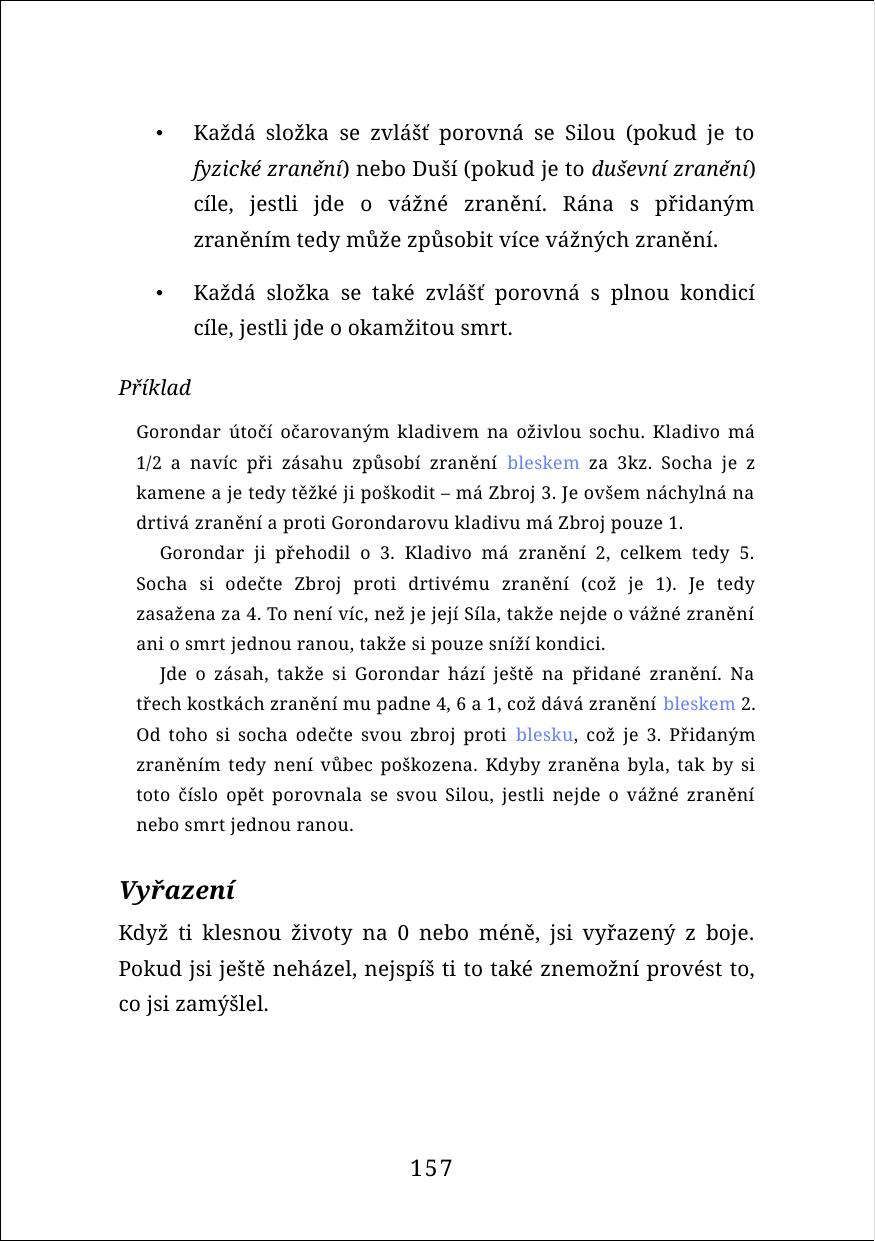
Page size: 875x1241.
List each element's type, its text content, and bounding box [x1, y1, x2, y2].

subtitle Vyřazení [118, 872, 756, 906]
list Každá složka se zvlášť porovná se Silou (pokud je to fyzické zranění) nebo Duší (pokud je to duševní zranění) cíle, jestli jde o vážné zranění. Rána s přidaným zraněním tedy může způsobit více vážných zranění. [156, 118, 756, 253]
list Každá složka se také zvlášť porovná s plnou kondicí cíle, jestli jde o okamžitou smrt. [156, 278, 756, 342]
text Příklad [118, 373, 756, 401]
text Gorondar útočí očarovaným kladivem na oživlou sochu. Kladivo má 1/2 a navíc při zásahu způsobí zranění bleskem za 3kz. Socha je z kamene a je tedy těžké ji poškodit – má Zbroj 3. Je ovšem náchylná na drtivá zranění a proti Gorondarovu kladivu má Zbroj pouze 1. Gorondar ji přehodil o 3. Kladivo má zranění 2, celkem tedy 5. Socha si odečte Zbroj proti drtivému zranění (což je 1). Je tedy zasažena za 4. To není víc, než je její Síla, takže nejde o vážné zranění ani o smrt jednou ranou, takže si pouze sníží kondici. Jde o zásah, takže si Gorondar hází ještě na přidané zranění. Na třech kostkách zranění mu padne 4, 6 a 1, což dává zranění bleskem 2. Od toho si socha odečte svou zbroj proti blesku, což je 3. Přidaným zraněním tedy není vůbec poškozena. Kdyby zraněna byla, tak by si toto číslo opět porovnala se svou Silou, jestli nejde o vážné zranění nebo smrt jednou ranou. [136, 420, 756, 837]
text Když ti klesnou životy na 0 nebo méně, jsi vyřazený z boje. Pokud jsi ještě neházel, nejspíš ti to také znemožní provést to, co jsi zamýšlel. [118, 918, 756, 1018]
